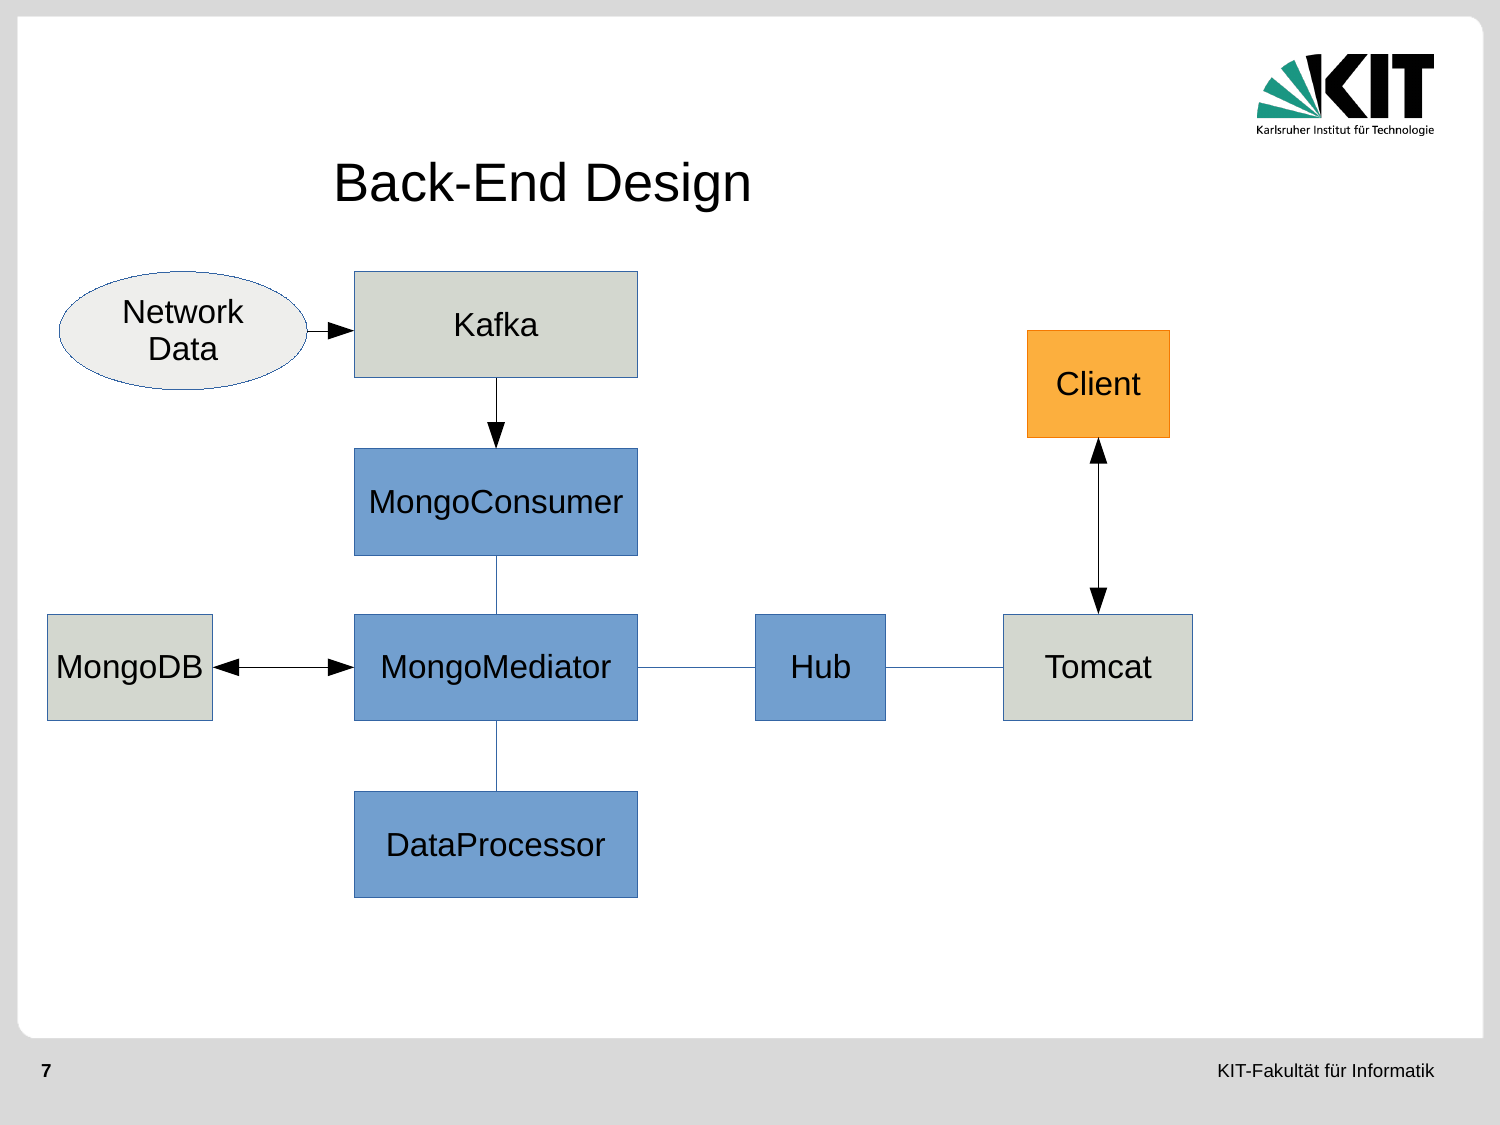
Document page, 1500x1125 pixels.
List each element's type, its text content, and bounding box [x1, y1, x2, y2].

picture [0, 0, 1500, 1125]
text_box Hub [755, 614, 886, 721]
text_box Client [1027, 330, 1170, 438]
text_box Network Data [59, 271, 308, 390]
text_box Tomcat [1003, 614, 1193, 721]
text_box MongoDB [47, 614, 213, 721]
text_box MongoConsumer [354, 448, 638, 556]
text_box DataProcessor [354, 791, 638, 898]
text_box MongoMediator [354, 614, 638, 721]
text_box Back-End Design [318, 145, 1158, 237]
text_box Kafka [354, 271, 638, 378]
